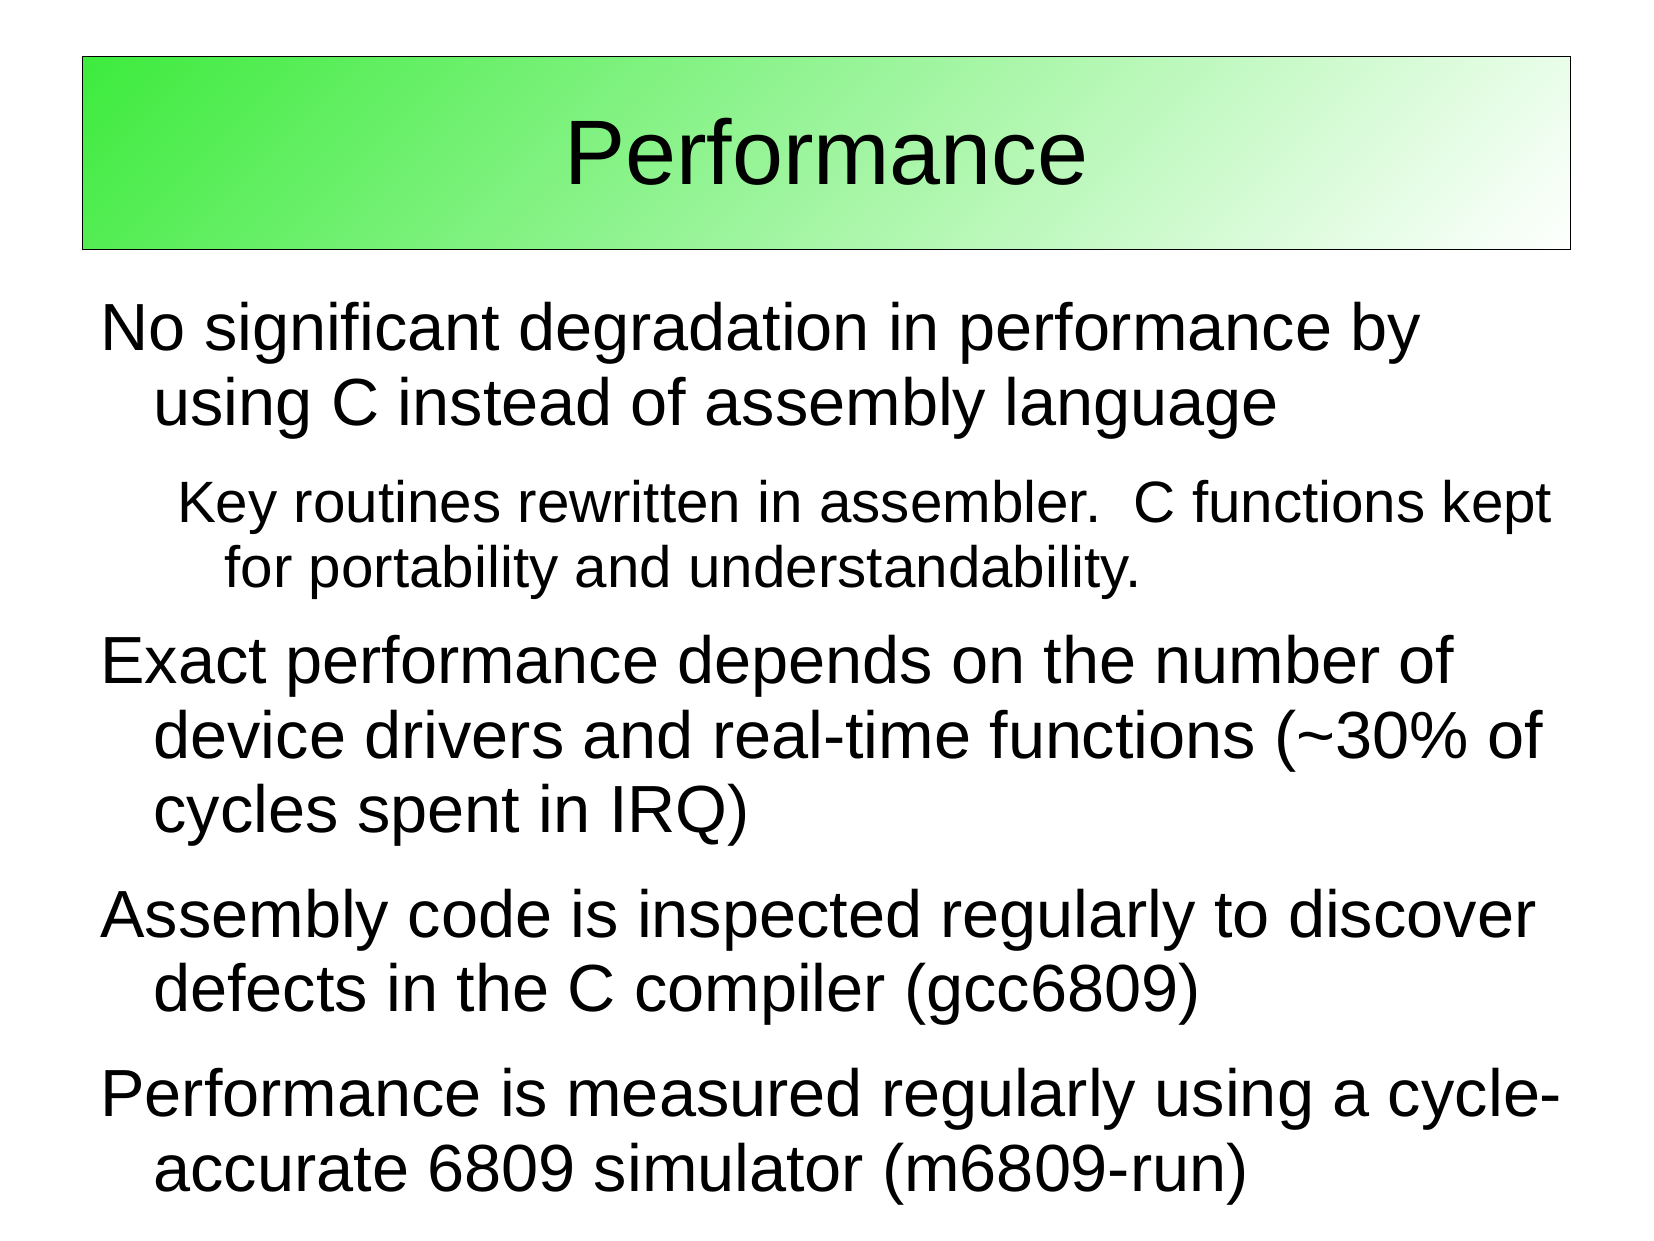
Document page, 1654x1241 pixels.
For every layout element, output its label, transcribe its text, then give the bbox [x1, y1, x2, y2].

list No significant degradation in performance by using C instead of assembly language Key routines rewritten in assembler. C functions kept for portability and understandability. Exact performance depends on the number of device drivers and real-time functions (~30% of cycles spent in IRQ) Assembly code is inspected regularly to discover defects in the C compiler (gcc6809) Performance is measured regularly using a cycle-accurate 6809 simulator (m6809-run) [82, 290, 1571, 1205]
title Performance [82, 56, 1571, 250]
